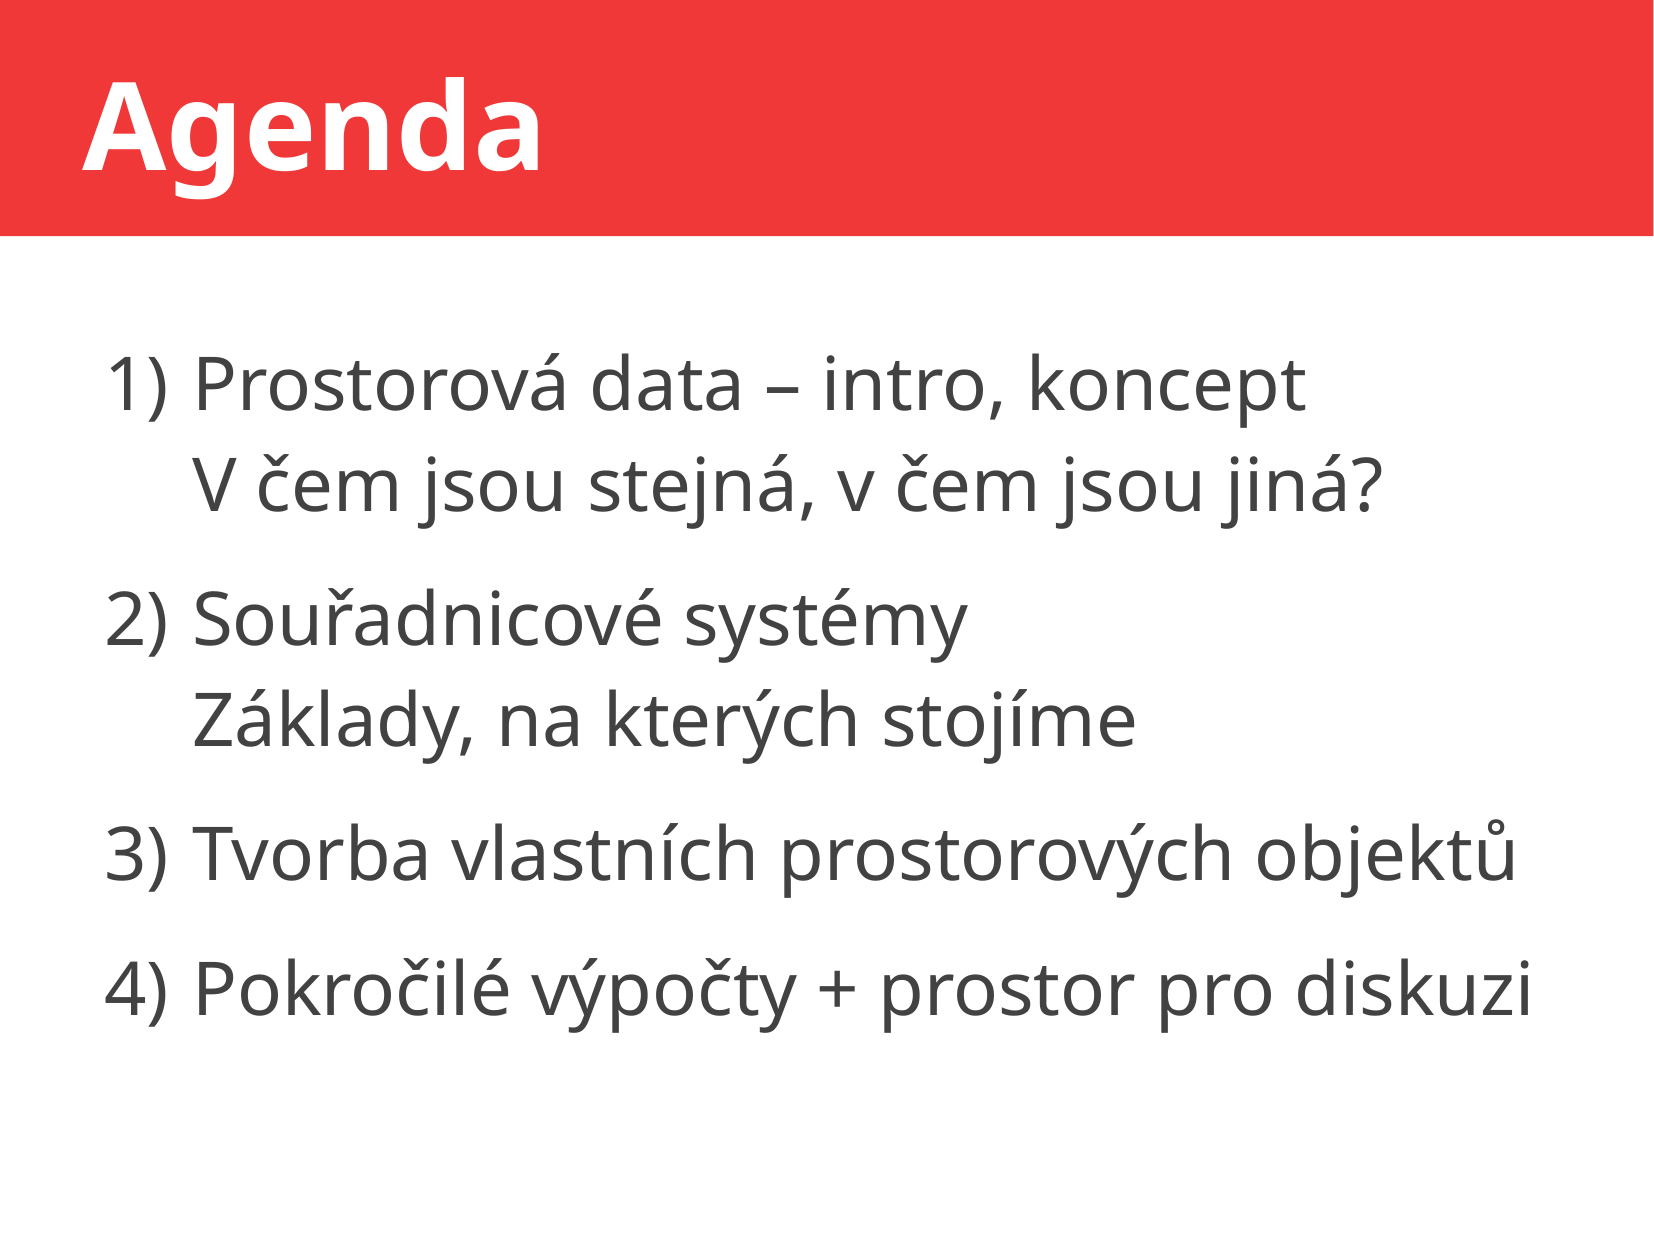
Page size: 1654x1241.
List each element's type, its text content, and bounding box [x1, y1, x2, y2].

title Agenda [82, 19, 1571, 227]
list Prostorová data – intro, koncept V čem jsou stejná, v čem jsou jiná? Souřadnicové systémy Základy, na kterých stojíme Tvorba vlastních prostorových objektů Pokročilé výpočty + prostor pro diskuzi [79, 330, 1560, 1096]
